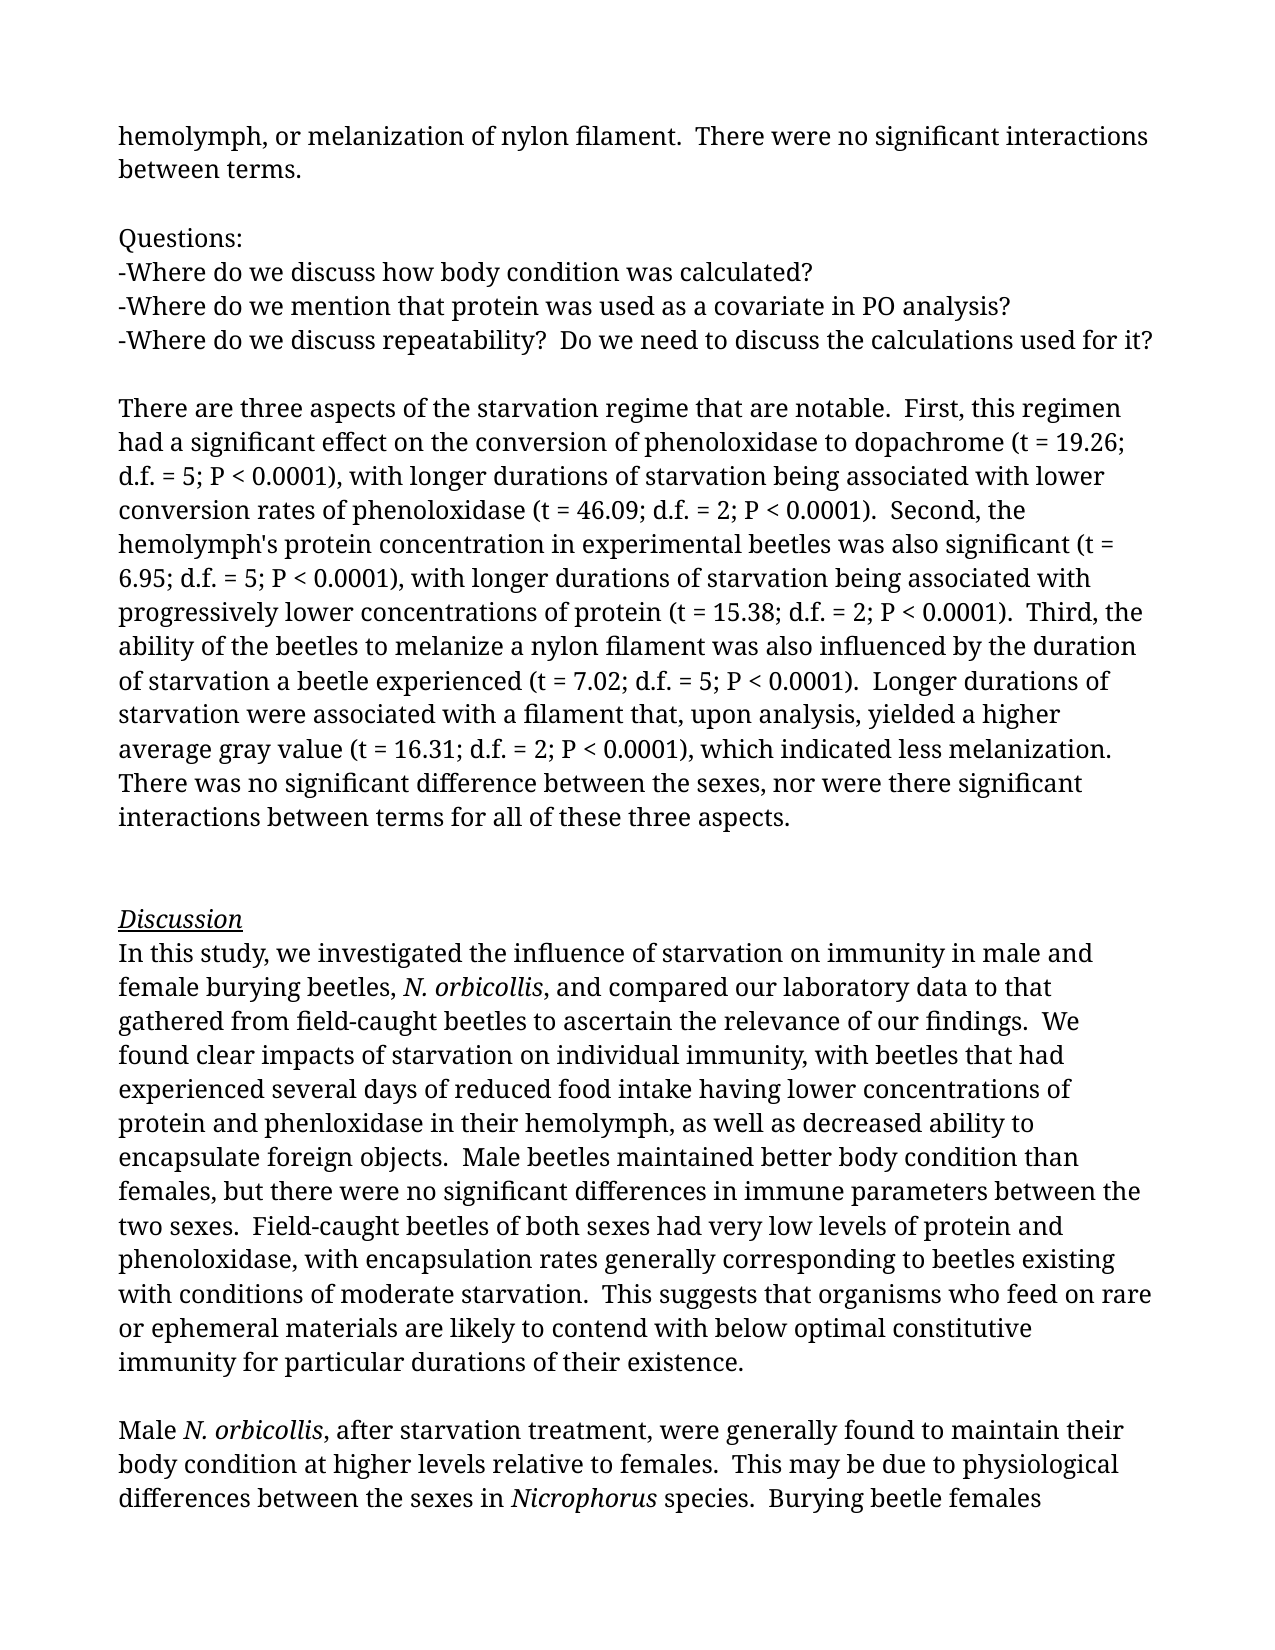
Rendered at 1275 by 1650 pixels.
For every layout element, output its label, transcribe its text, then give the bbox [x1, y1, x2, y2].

text Male N. orbicollis, after starvation treatment, were generally found to maintain their body condition at higher levels relative to females. This may be due to physiological differences between the sexes in Nicrophorus species. Burying beetle females [118, 1412, 1157, 1515]
text -Where do we discuss repeatability? Do we need to discuss the calculations used for it? [118, 322, 1157, 357]
text Questions: [118, 220, 1157, 254]
text -Where do we mention that protein was used as a covariate in PO analysis? [118, 288, 1157, 322]
text There are three aspects of the starvation regime that are notable. First, this regimen had a significant effect on the conversion of phenoloxidase to dopachrome (t = 19.26; d.f. = 5; P < 0.0001), with longer durations of starvation being associated with lower conversion rates of phenoloxidase (t = 46.09; d.f. = 2; P < 0.0001). Second, the hemolymph's protein concentration in experimental beetles was also significant (t = 6.95; d.f. = 5; P < 0.0001), with longer durations of starvation being associated with progressively lower concentrations of protein (t = 15.38; d.f. = 2; P < 0.0001). Third, the ability of the beetles to melanize a nylon filament was also influenced by the duration of starvation a beetle experienced (t = 7.02; d.f. = 5; P < 0.0001). Longer durations of starvation were associated with a filament that, upon analysis, yielded a higher average gray value (t = 16.31; d.f. = 2; P < 0.0001), which indicated less melanization. There was no significant difference between the sexes, nor were there significant interactions between terms for all of these three aspects. [118, 391, 1157, 833]
text -Where do we discuss how body condition was calculated? [118, 254, 1157, 288]
text hemolymph, or melanization of nylon filament. There were no significant interactions between terms. [118, 118, 1157, 186]
text Discussion [118, 902, 1157, 936]
text In this study, we investigated the influence of starvation on immunity in male and female burying beetles, N. orbicollis, and compared our laboratory data to that gathered from field-caught beetles to ascertain the relevance of our findings. We found clear impacts of starvation on individual immunity, with beetles that had experienced several days of reduced food intake having lower concentrations of protein and phenloxidase in their hemolymph, as well as decreased ability to encapsulate foreign objects. Male beetles maintained better body condition than females, but there were no significant differences in immune parameters between the two sexes. Field-caught beetles of both sexes had very low levels of protein and phenoloxidase, with encapsulation rates generally corresponding to beetles existing with conditions of moderate starvation. This suggests that organisms who feed on rare or ephemeral materials are likely to contend with below optimal constitutive immunity for particular durations of their existence. [118, 936, 1157, 1378]
